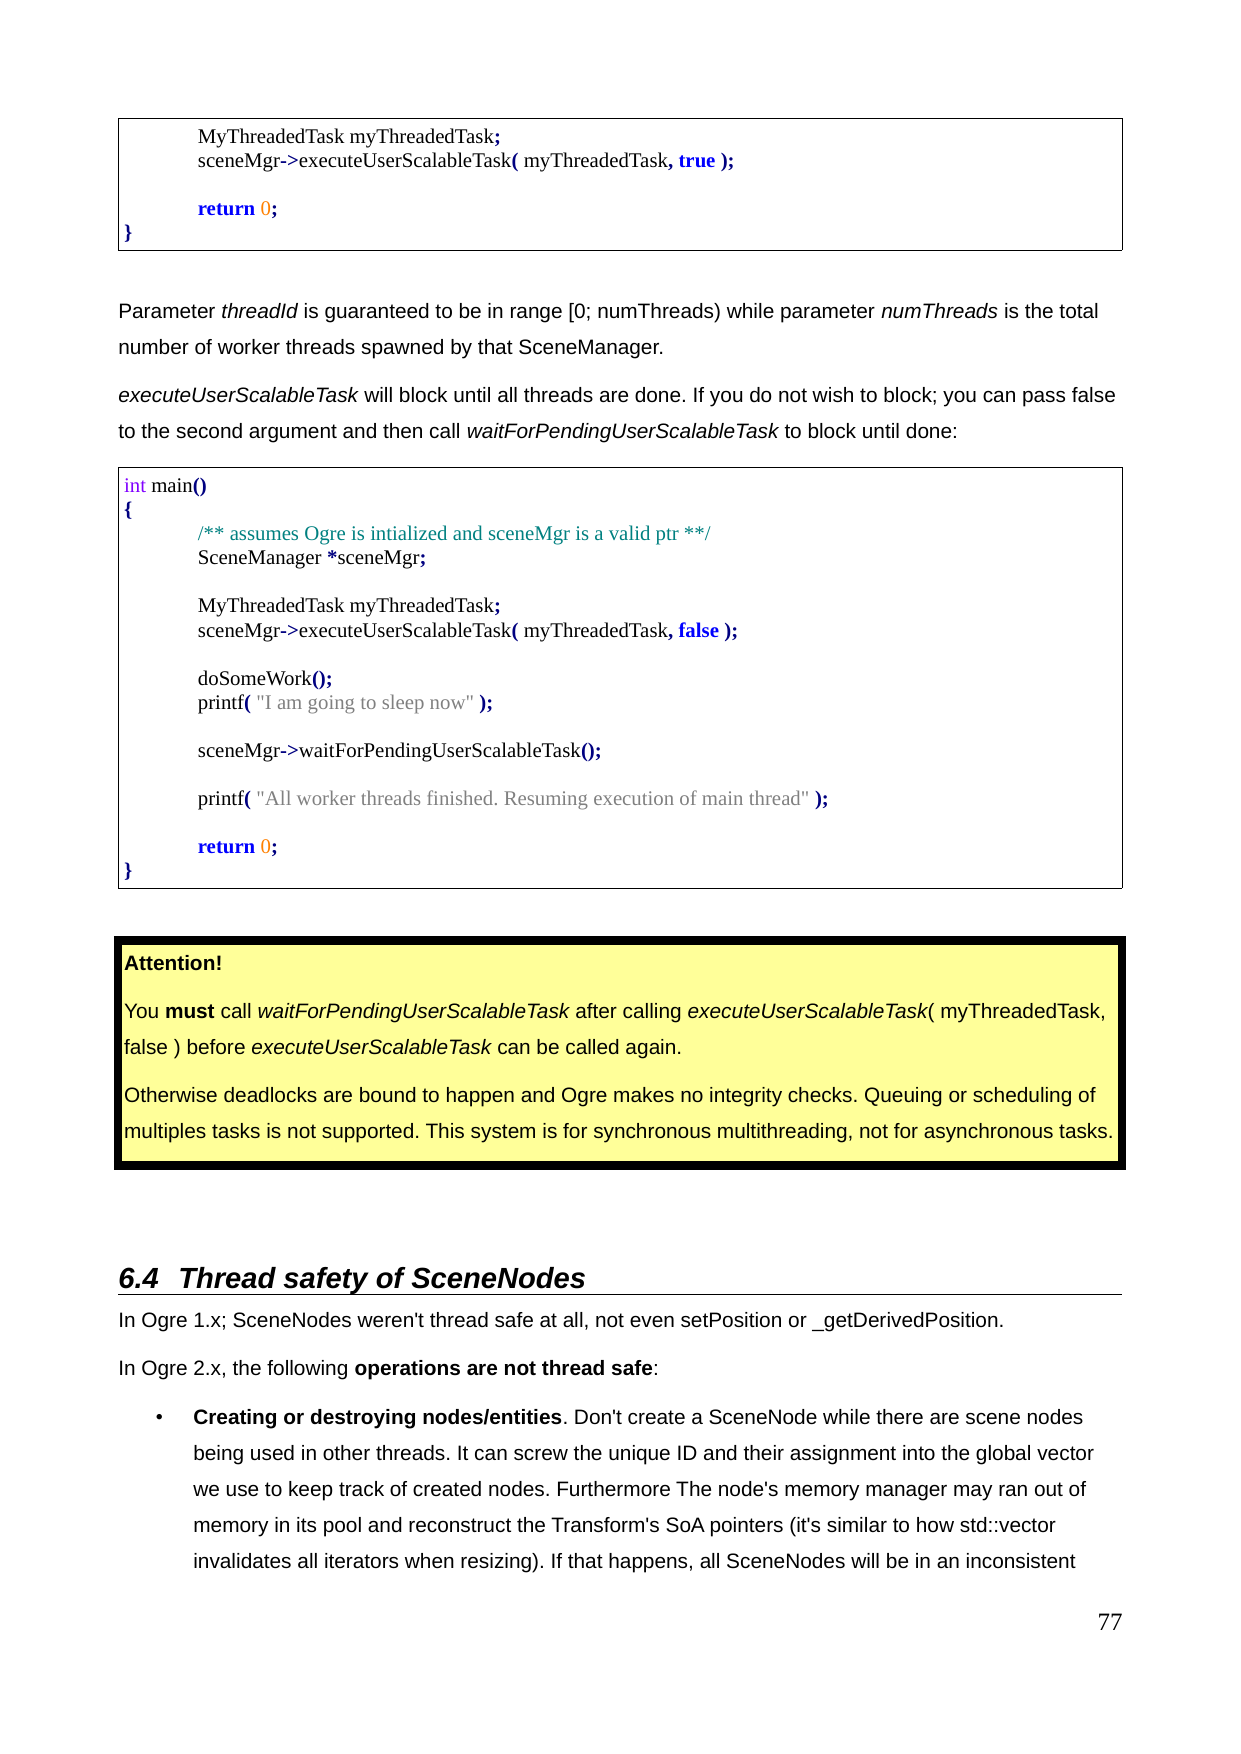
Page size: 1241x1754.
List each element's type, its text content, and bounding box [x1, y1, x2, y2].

list Creating or destroying nodes/entities. Don't create a SceneNode while there are scene nodes being used in other threads. It can screw the unique ID and their assignment into the global vector we use to keep track of created nodes. Furthermore The node's memory manager may ran out of memory in its pool and reconstruct the Transform's SoA pointers (it's similar to how std::vector invalidates all iterators when resizing). If that happens, all SceneNodes will be in an inconsistent [156, 1404, 1122, 1572]
text executeUserScalableTask will block until all threads are done. If you do not wish to block; you can pass false to the second argument and then call waitForPendingUserScalableTask to block until done: [118, 383, 1122, 443]
table_header int main() { /** assumes Ogre is intialized and sceneMgr is a valid ptr **/ SceneManager *sceneMgr; MyThreadedTask myThreadedTask; sceneMgr->executeUserScalableTask( myThreadedTask, false ); doSomeWork(); printf( "I am going to sleep now" ); sceneMgr->waitForPendingUserScalableTask(); printf( "All worker threads finished. Resuming execution of main thread" ); return 0; } [119, 468, 1122, 888]
text In Ogre 2.x, the following operations are not thread safe: [118, 1356, 1122, 1380]
subtitle Thread safety of SceneNodes [118, 1261, 1122, 1294]
text In Ogre 1.x; SceneNodes weren't thread safe at all, not even setPosition or _getDerivedPosition. [118, 1308, 1122, 1332]
table_header MyThreadedTask myThreadedTask; sceneMgr->executeUserScalableTask( myThreadedTask, true ); return 0; } [119, 119, 1122, 250]
table_header Attention! You must call waitForPendingUserScalableTask after calling executeUserScalableTask( myThreadedTask, false ) before executeUserScalableTask can be called again. Otherwise deadlocks are bound to happen and Ogre makes no integrity checks. Queuing or scheduling of multiples tasks is not supported. This system is for synchronous multithreading, not for asynchronous tasks. [122, 945, 1118, 1161]
text Parameter threadId is guaranteed to be in range [0; numThreads) while parameter numThreads is the total number of worker threads spawned by that SceneManager. [118, 298, 1122, 358]
